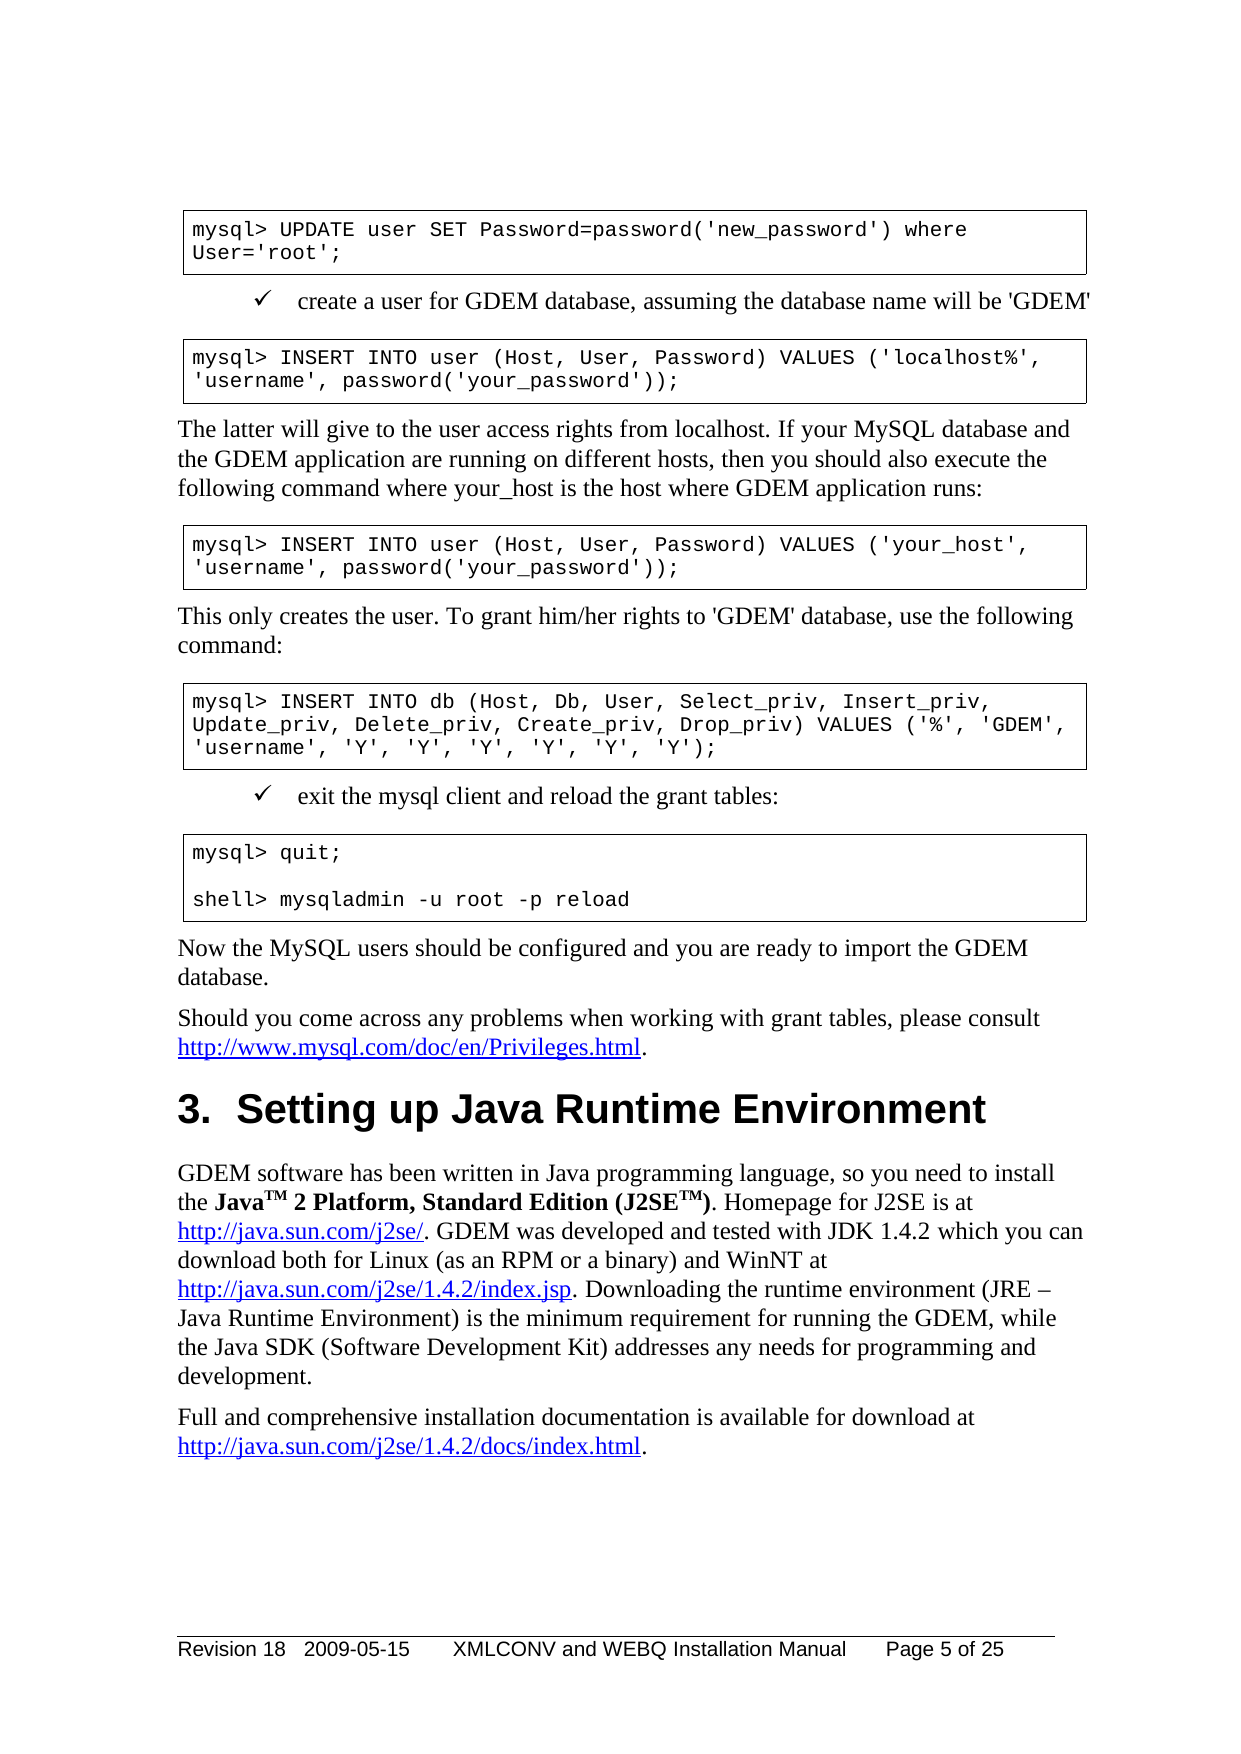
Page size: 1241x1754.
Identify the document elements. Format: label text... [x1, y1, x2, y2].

text Should you come across any problems when working with grant tables, please consult http://www.mysql.com/doc/en/Privileges.html. [177, 1003, 1092, 1061]
text This only creates the user. To grant him/her rights to 'GDEM' database, use the following command: [177, 601, 1092, 659]
text mysql> quit; [184, 835, 1086, 866]
text Full and comprehensive installation documentation is available for download at http://java.sun.com/j2se/1.4.2/docs/index.html. [177, 1402, 1092, 1460]
text mysql> INSERT INTO user (Host, User, Password) VALUES ('your_host', 'username', password('your_password')); [184, 526, 1086, 589]
text mysql> UPDATE user SET Password=password('new_password') where User='root'; [184, 211, 1086, 274]
text mysql> INSERT INTO db (Host, Db, User, Select_priv, Insert_priv, Update_priv, Delete_priv, Create_priv, Drop_priv) VALUES ('%', 'GDEM', 'username', 'Y', 'Y', 'Y', 'Y', 'Y', 'Y'); [184, 684, 1086, 769]
text shell> mysqladmin -u root -p reload [184, 880, 1086, 921]
text mysql> INSERT INTO user (Host, User, Password) VALUES ('localhost%', 'username', password('your_password')); [184, 340, 1086, 403]
text GDEM software has been written in Java programming language, so you need to install the JavaTM 2 Platform, Standard Edition (J2SETM). Homepage for J2SE is at http://java.sun.com/j2se/. GDEM was developed and tested with JDK 1.4.2 which you can download both for Linux (as an RPM or a binary) and WinNT at http://java.sun.com/j2se/1.4.2/index.jsp. Downloading the runtime environment (JRE –Java Runtime Environment) is the minimum requirement for running the GDEM, while the Java SDK (Software Development Kit) addresses any needs for programming and development. [177, 1157, 1092, 1390]
text Now the MySQL users should be configured and you are ready to import the GDEM database. [177, 933, 1092, 991]
text The latter will give to the user access rights from localhost. If your MySQL database and the GDEM application are running on different hosts, then you should also execute the following command where your_host is the host where GDEM application runs: [177, 414, 1092, 502]
subtitle Setting up Java Runtime Environment [177, 1085, 1092, 1133]
list exit the mysql client and reload the grant tables: [252, 781, 1092, 810]
list create a user for GDEM database, assuming the database name will be 'GDEM' [252, 286, 1092, 315]
